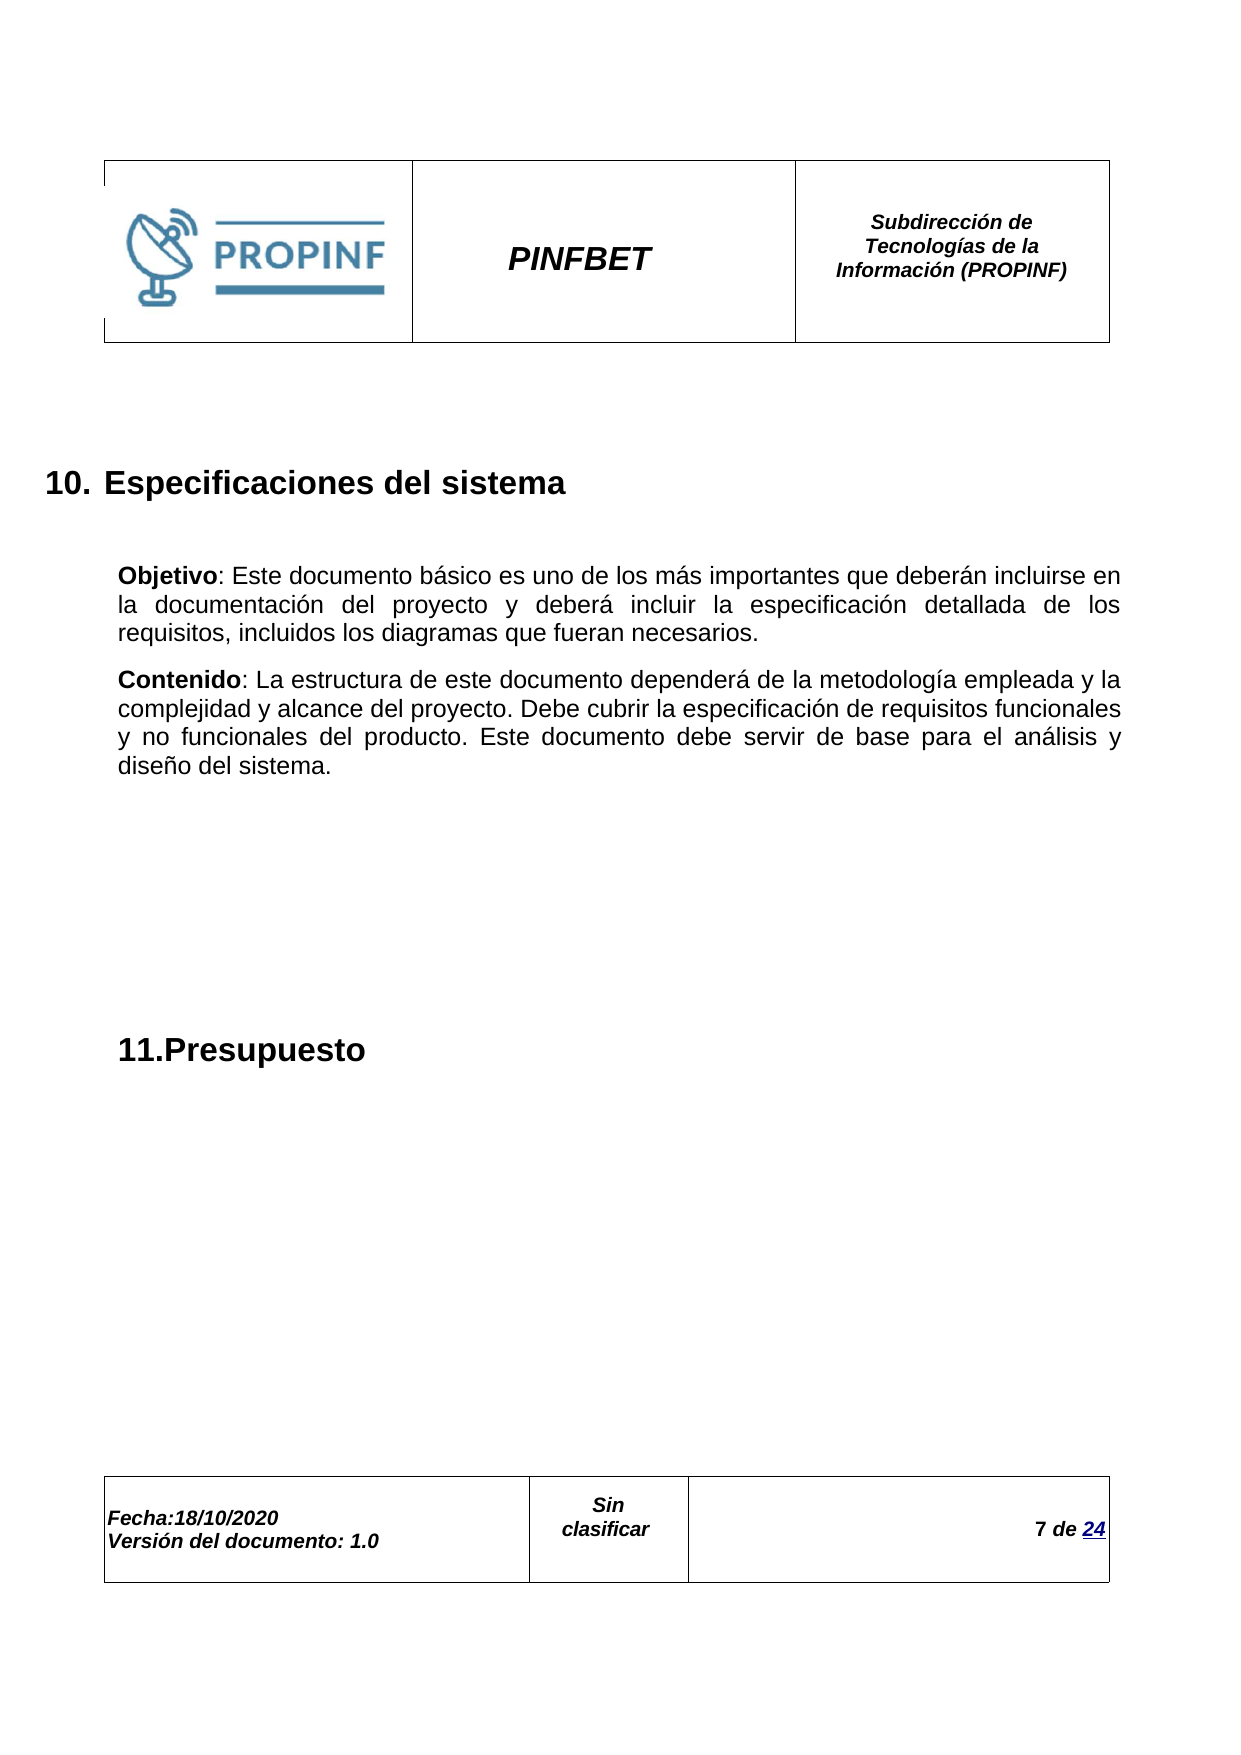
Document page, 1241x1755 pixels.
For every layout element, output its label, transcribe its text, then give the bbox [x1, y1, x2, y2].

subtitle 11.Presupuesto [118, 1030, 1138, 1068]
text Contenido: La estructura de este documento dependerá de la metodología empleada y la complejidad y alcance del proyecto. Debe cubrir la especificación de requisitos funcionales y no funcionales del producto. Este documento debe servir de base para el análisis y diseño del sistema. [118, 665, 1123, 780]
list Especificaciones del sistema [45, 463, 1138, 502]
text Objetivo: Este documento básico es uno de los más importantes que deberán incluirse en la documentación del proyecto y deberá incluir la especificación detallada de los requisitos, incluidos los diagramas que fueran necesarios. [118, 561, 1122, 647]
